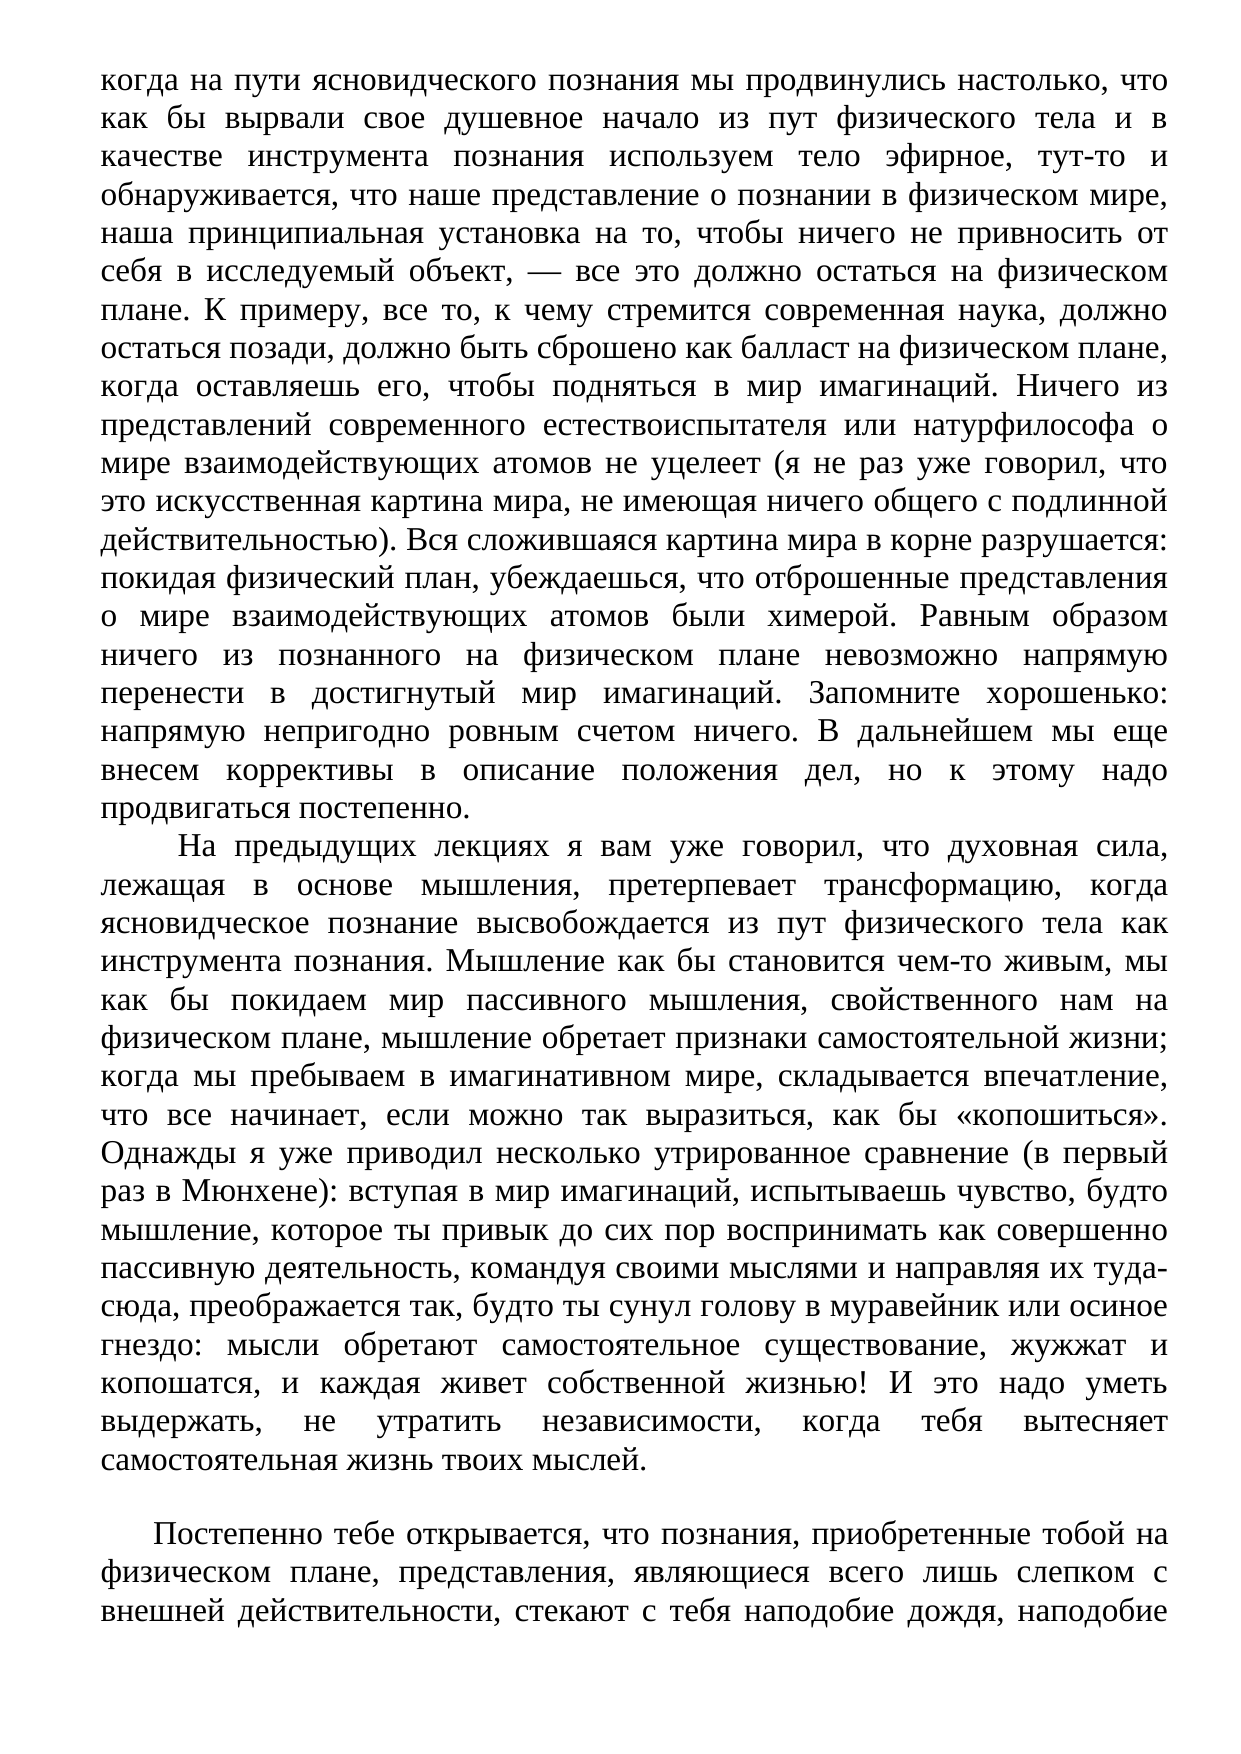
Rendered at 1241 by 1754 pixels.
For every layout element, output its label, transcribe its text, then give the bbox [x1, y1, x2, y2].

text когда на пути ясновидческого познания мы продвинулись настолько, что как бы вырвали свое душевное начало из пут физического тела и в качестве инструмента познания используем тело эфирное, тут-то и обнаруживается, что наше представление о познании в физическом мире, наша принципиальная установка на то, чтобы ничего не привносить от себя в исследуемый объект, — все это должно остаться на физическом плане. К примеру, все то, к чему стремится современная наука, должно остаться позади, должно быть сброшено как балласт на физическом плане, когда оставляешь его, чтобы подняться в мир имагинаций. Ничего из представлений современного естествоиспытателя или натурфилософа о мире взаимодействующих атомов не уцелеет (я не раз уже говорил, что это искусственная картина мира, не имеющая ничего общего с подлинной действительностью). Вся сложившаяся картина мира в корне разрушается: покидая физический план, убеждаешься, что отброшенные представления о мире взаимодействующих атомов были химерой. Равным образом ничего из познанного на физическом плане невозможно напрямую перенести в достигнутый мир имагинаций. Запомните хорошенько: напрямую непригодно ровным счетом ничего. В дальнейшем мы еще внесем коррективы в описание положения дел, но к этому надо продвигаться постепенно. [100, 59, 1169, 826]
text Постепенно тебе открывается, что познания, приобретенные тобой на физическом плане, представления, являющиеся всего лишь слепком с внешней действительности, стекают с тебя наподобие дождя, наподобие [100, 1513, 1169, 1628]
text На предыдущих лекциях я вам уже говорил, что духовная сила, лежащая в основе мышления, претерпевает трансформацию, когда ясновидческое познание высвобождается из пут физического тела как инструмента познания. Мышление как бы становится чем-то живым, мы как бы покидаем мир пассивного мышления, свойственного нам на физическом плане, мышление обретает признаки самостоятельной жизни; когда мы пребываем в имагинативном мире, складывается впечатление, что все начинает, если можно так выразиться, как бы «копошиться». Однажды я уже приводил несколько утрированное сравнение (в первый раз в Мюнхене): вступая в мир имагинаций, испытываешь чувство, будто мышление, которое ты привык до сих пор воспринимать как совершенно пассивную деятельность, командуя своими мыслями и направляя их туда-сюда, преображается так, будто ты сунул голову в муравейник или осиное гнездо: мысли обретают самостоятельное существование, жужжат и копошатся, и каждая живет собственной жизнью! И это надо уметь выдержать, не утратить независимости, когда тебя вытесняет самостоятельная жизнь твоих мыслей. [100, 826, 1169, 1477]
